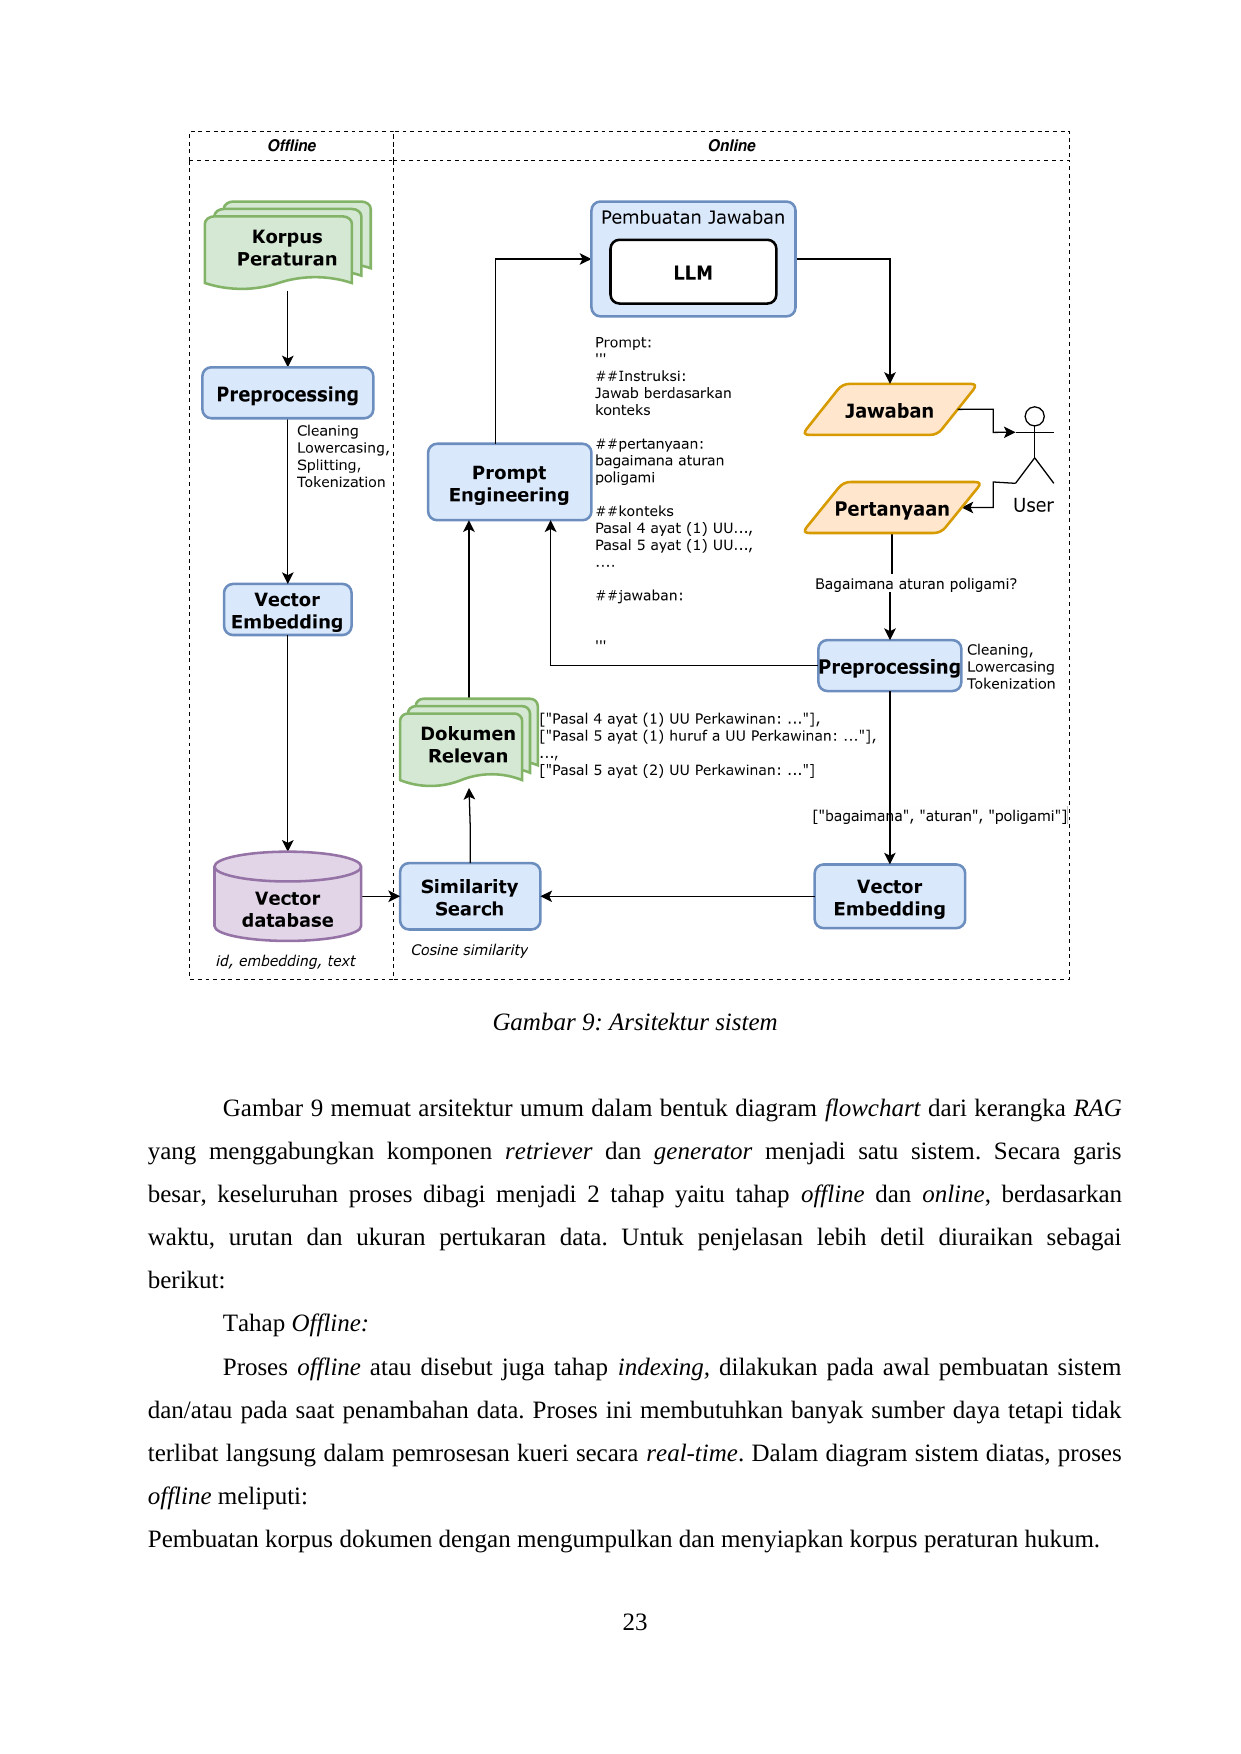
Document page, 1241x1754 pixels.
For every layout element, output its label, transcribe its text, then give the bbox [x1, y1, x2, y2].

text Proses offline atau disebut juga tahap indexing, dilakukan pada awal pembuatan sistem dan/atau pada saat penambahan data. Proses ini membutuhkan banyak sumber daya tetapi tidak terlibat langsung dalam pemrosesan kueri secara real-time. Dalam diagram sistem diatas, proses offline meliputi: [148, 1352, 1122, 1510]
text Pembuatan korpus dokumen dengan mengumpulkan dan menyiapkan korpus peraturan hukum. [148, 1524, 1122, 1553]
text Gambar 9: Arsitektur sistem [155, 131, 1114, 1035]
text Tahap Offline: [148, 1308, 1122, 1337]
text Gambar 9 memuat arsitektur umum dalam bentuk diagram flowchart dari kerangka RAG yang menggabungkan komponen retriever dan generator menjadi satu sistem. Secara garis besar, keseluruhan proses dibagi menjadi 2 tahap yaitu tahap offline dan online, berdasarkan waktu, urutan dan ukuran pertukaran data. Untuk penjelasan lebih detil diuraikan sebagai berikut: [148, 1093, 1122, 1294]
